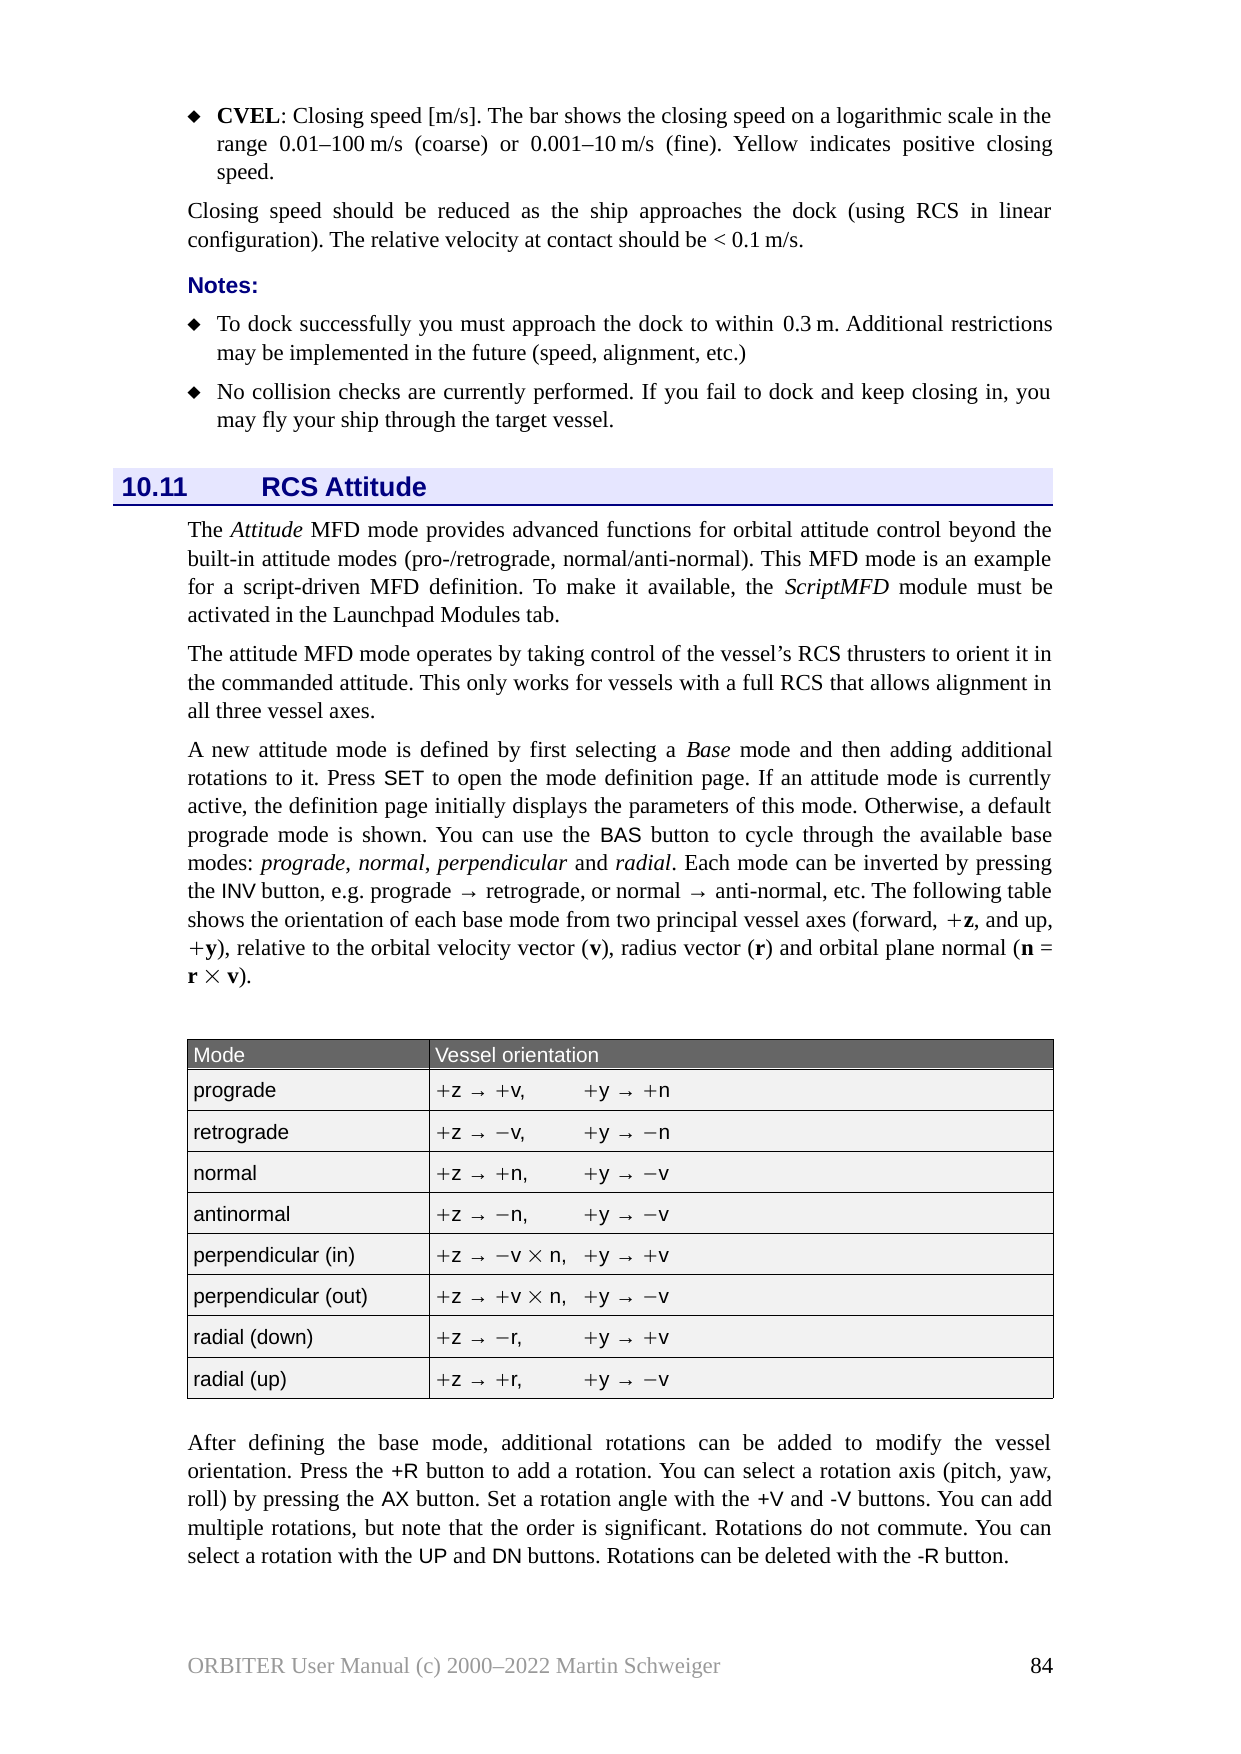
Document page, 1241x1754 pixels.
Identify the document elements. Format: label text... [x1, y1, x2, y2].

table_cell z → −r, y → v [430, 1316, 1053, 1357]
table_cell normal [188, 1152, 429, 1192]
text Closing speed should be reduced as the ship approaches the dock (using RCS in linear configuration). The relative velocity at contact should be < 0.1 m/s. [187, 196, 1053, 253]
table_cell z → n, y → −v [430, 1152, 1053, 1192]
table_header Vessel orientation [430, 1040, 1053, 1068]
table_cell z → −n, y → −v [430, 1193, 1053, 1233]
table_cell retrograde [188, 1111, 429, 1151]
list No collision checks are currently performed. If you fail to dock and keep closing in, you may fly your ship through the target vessel. [187, 376, 1053, 433]
text A new attitude mode is defined by first selecting a Base mode and then adding additional rotations to it. Press SET to open the mode definition page. If an attitude mode is currently active, the definition page initially displays the parameters of this mode. Otherwise, a default prograde mode is shown. You can use the BAS button to cycle through the available base modes: prograde, normal, perpendicular and radial. Each mode can be inverted by pressing the INV button, e.g. prograde → retrograde, or normal → anti-normal, etc. The following table shows the orientation of each base mode from two principal vessel axes (forward, z, and up, y), relative to the orbital velocity vector (v), radius vector (r) and orbital plane normal (n = r × v). [187, 735, 1053, 990]
table_cell perpendicular (in) [188, 1234, 429, 1274]
subtitle Notes: [187, 272, 1053, 298]
table_cell z → −v, y → −n [430, 1111, 1053, 1151]
table_cell antinormal [188, 1193, 429, 1233]
table_cell z → v, y → n [430, 1070, 1053, 1110]
table_cell z → v × n, y → −v [430, 1275, 1053, 1315]
table_cell z → −v × n, y → v [430, 1234, 1053, 1274]
list To dock successfully you must approach the dock to within 0.3 m. Additional restrictions may be implemented in the future (speed, alignment, etc.) [187, 309, 1053, 366]
text After defining the base mode, additional rotations can be added to modify the vessel orientation. Press the +R button to add a rotation. You can select a rotation axis (pitch, yaw, roll) by pressing the AX button. Set a rotation angle with the +V and -V buttons. You can add multiple rotations, but note that the order is significant. Rotations do not commute. You can select a rotation with the UP and DN buttons. Rotations can be deleted with the -R button. [187, 1427, 1053, 1569]
table_cell prograde [188, 1070, 429, 1110]
table_cell radial (up) [188, 1358, 429, 1398]
table_cell z → r, y → −v [430, 1358, 1053, 1398]
table_cell radial (down) [188, 1316, 429, 1357]
subtitle RCS Attitude [113, 468, 1053, 504]
table_header Mode [188, 1040, 429, 1068]
list CVEL: Closing speed [m/s]. The bar shows the closing speed on a logarithmic scale in the range 0.01–100 m/s (coarse) or 0.001–10 m/s (fine). Yellow indicates positive closing speed. [187, 100, 1053, 185]
text The Attitude MFD mode provides advanced functions for orbital attitude control beyond the built-in attitude modes (pro-/retrograde, normal/anti-normal). This MFD mode is an example for a script-driven MFD definition. To make it available, the ScriptMFD module must be activated in the Launchpad Modules tab. [187, 515, 1053, 628]
table_cell perpendicular (out) [188, 1275, 429, 1315]
text The attitude MFD mode operates by taking control of the vessel’s RCS thrusters to orient it in the commanded attitude. This only works for vessels with a full RCS that allows alignment in all three vessel axes. [187, 639, 1053, 724]
